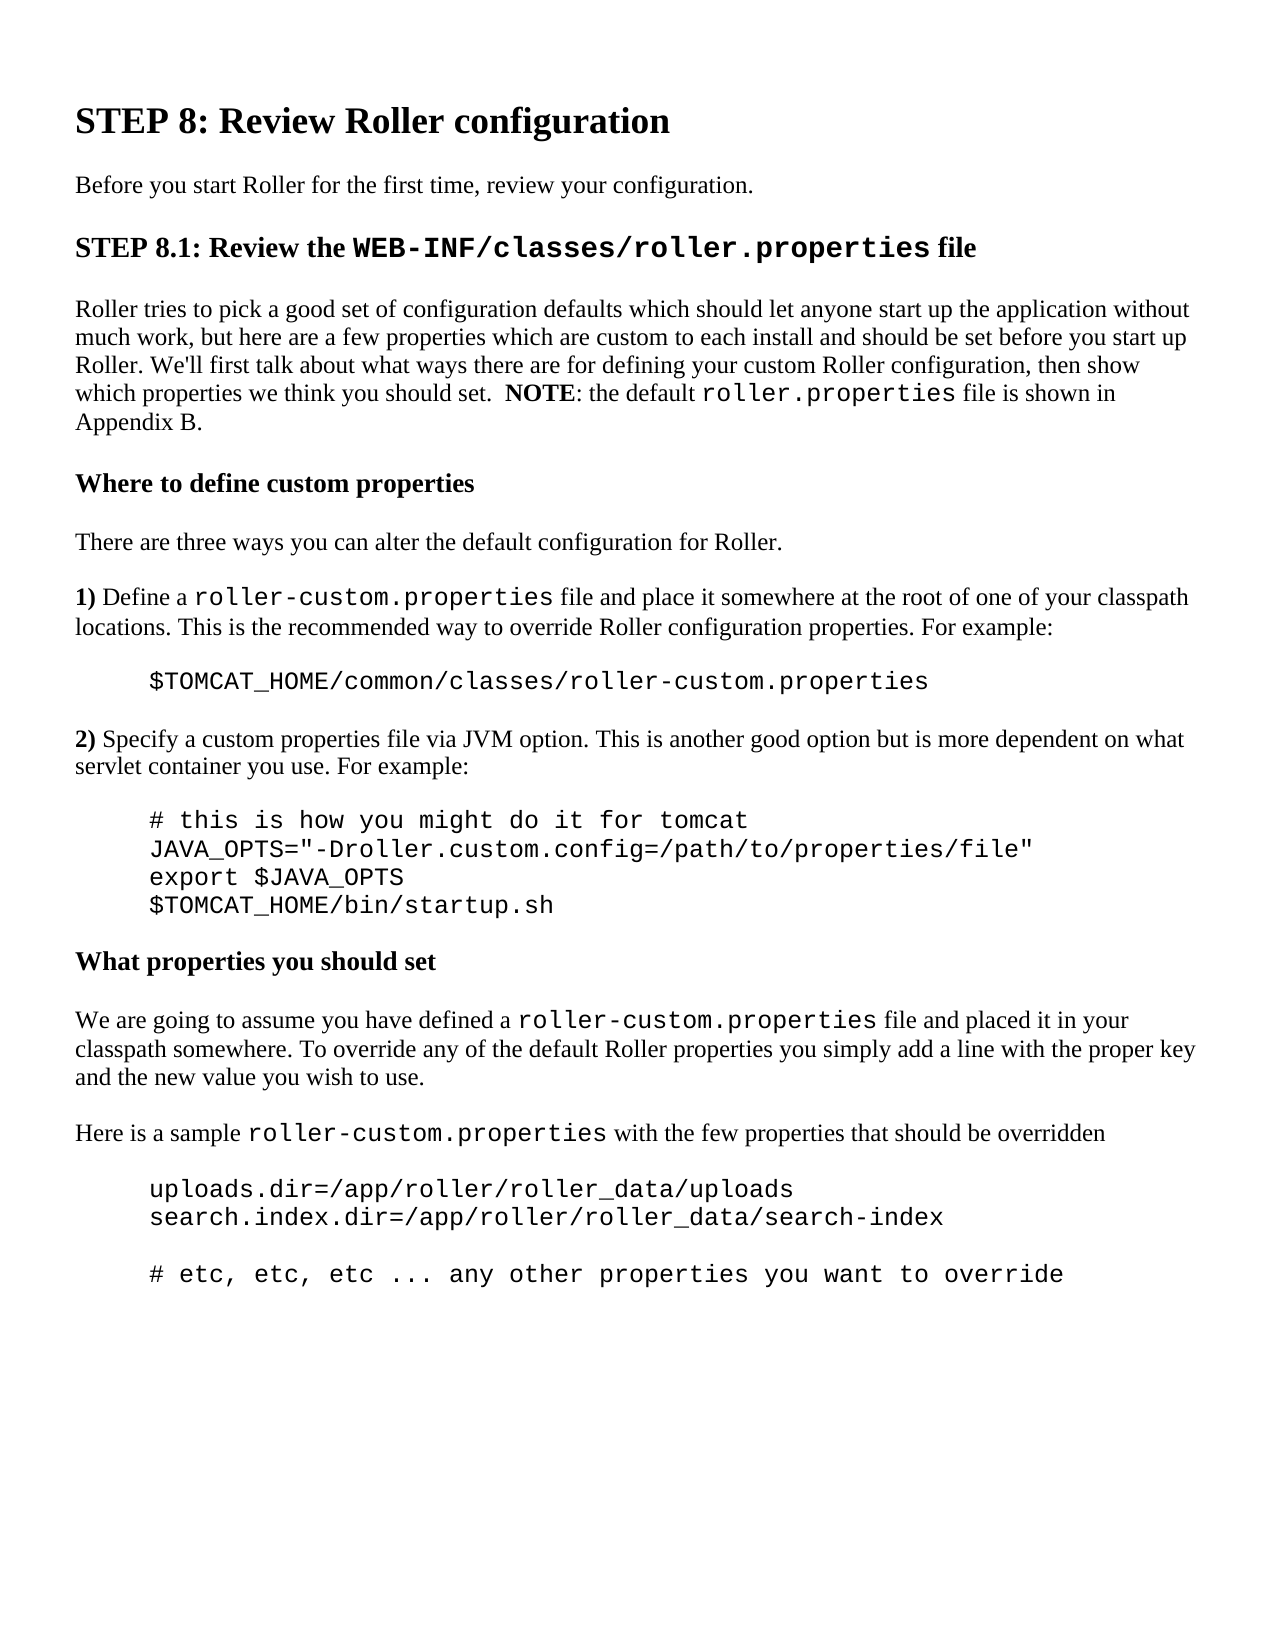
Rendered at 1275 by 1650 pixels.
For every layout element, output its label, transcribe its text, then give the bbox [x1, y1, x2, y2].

text # etc, etc, etc ... any other properties you want to override [75, 1261, 1200, 1289]
text $TOMCAT_HOME/bin/startup.sh [75, 893, 1200, 921]
text 1) Define a roller-custom.properties file and place it somewhere at the root of one of your classpath locations. This is the recommended way to override Roller configuration properties. For example: [75, 583, 1200, 641]
subtitle STEP 8: Review Roller configuration [75, 100, 1200, 142]
text Here is a sample roller-custom.properties with the few properties that should be overridden [75, 1119, 1200, 1148]
text JAVA_OPTS="-Droller.custom.config=/path/to/properties/file" [75, 836, 1200, 864]
text Roller tries to pick a good set of configuration defaults which should let anyone start up the application without much work, but here are a few properties which are custom to each install and should be set before you start up Roller. We'll first talk about what ways there are for defining your custom Roller configuration, then show which properties we think you should set. NOTE: the default roller.properties file is shown in Appendix B. [75, 296, 1200, 436]
subtitle What properties you should set [75, 946, 1200, 976]
text There are three ways you can alter the default configuration for Roller. [75, 528, 1200, 556]
text # this is how you might do it for tomcat [75, 808, 1200, 836]
text Before you start Roller for the first time, review your configuration. [75, 171, 1200, 199]
text export $JAVA_OPTS [75, 864, 1200, 893]
text uploads.dir=/app/roller/roller_data/uploads [75, 1176, 1200, 1204]
text We are going to assume you have defined a roller-custom.properties file and placed it in your classpath somewhere. To override any of the default Roller properties you simply add a line with the proper key and the new value you wish to use. [75, 1006, 1200, 1091]
text 2) Specify a custom properties file via JVM option. This is another good option but is more dependent on what servlet container you use. For example: [75, 725, 1200, 780]
subtitle Where to define custom properties [75, 469, 1200, 499]
text search.index.dir=/app/roller/roller_data/search-index [75, 1204, 1200, 1233]
subtitle STEP 8.1: Review the WEB-INF/classes/roller.properties file [75, 231, 1200, 266]
text $TOMCAT_HOME/common/classes/roller-custom.properties [75, 669, 1200, 697]
